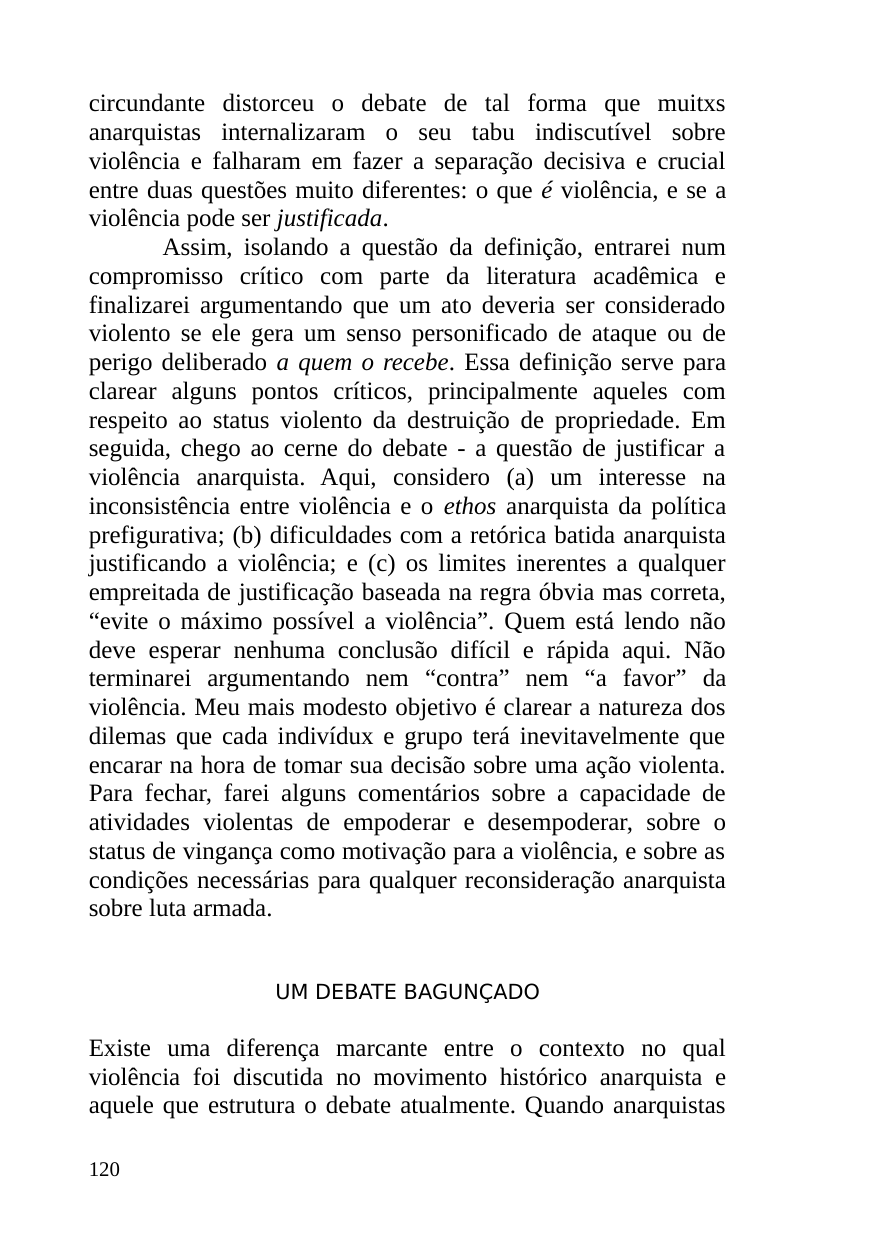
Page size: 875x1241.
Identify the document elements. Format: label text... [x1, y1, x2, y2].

text Existe uma diferença marcante entre o contexto no qual violência foi discutida no movimento histórico anarquista e aquele que estrutura o debate atualmente. Quando anarquistas [88, 1033, 726, 1119]
text UM DEBATE BAGUNÇADO [88, 980, 726, 1004]
text circundante distorceu o debate de tal forma que muitxs anarquistas internalizaram o seu tabu indiscutível sobre violência e falharam em fazer a separação decisiva e crucial entre duas questões muito diferentes: o que é violência, e se a violência pode ser justificada. [88, 88, 726, 232]
text Assim, isolando a questão da definição, entrarei num compromisso crítico com parte da literatura acadêmica e finalizarei argumentando que um ato deveria ser considerado violento se ele gera um senso personificado de ataque ou de perigo deliberado a quem o recebe. Essa definição serve para clarear alguns pontos críticos, principalmente aqueles com respeito ao status violento da destruição de propriedade. Em seguida, chego ao cerne do debate - a questão de justificar a violência anarquista. Aqui, considero (a) um interesse na inconsistência entre violência e o ethos anarquista da política prefigurativa; (b) dificuldades com a retórica batida anarquista justificando a violência; e (c) os limites inerentes a qualquer empreitada de justificação baseada na regra óbvia mas correta, “evite o máximo possível a violência”. Quem está lendo não deve esperar nenhuma conclusão difícil e rápida aqui. Não terminarei argumentando nem “contra” nem “a favor” da violência. Meu mais modesto objetivo é clarear a natureza dos dilemas que cada indivídux e grupo terá inevitavelmente que encarar na hora de tomar sua decisão sobre uma ação violenta. Para fechar, farei alguns comentários sobre a capacidade de atividades violentas de empoderar e desempoderar, sobre o status de vingança como motivação para a violência, e sobre as condições necessárias para qualquer reconsideração anarquista sobre luta armada. [88, 232, 726, 922]
